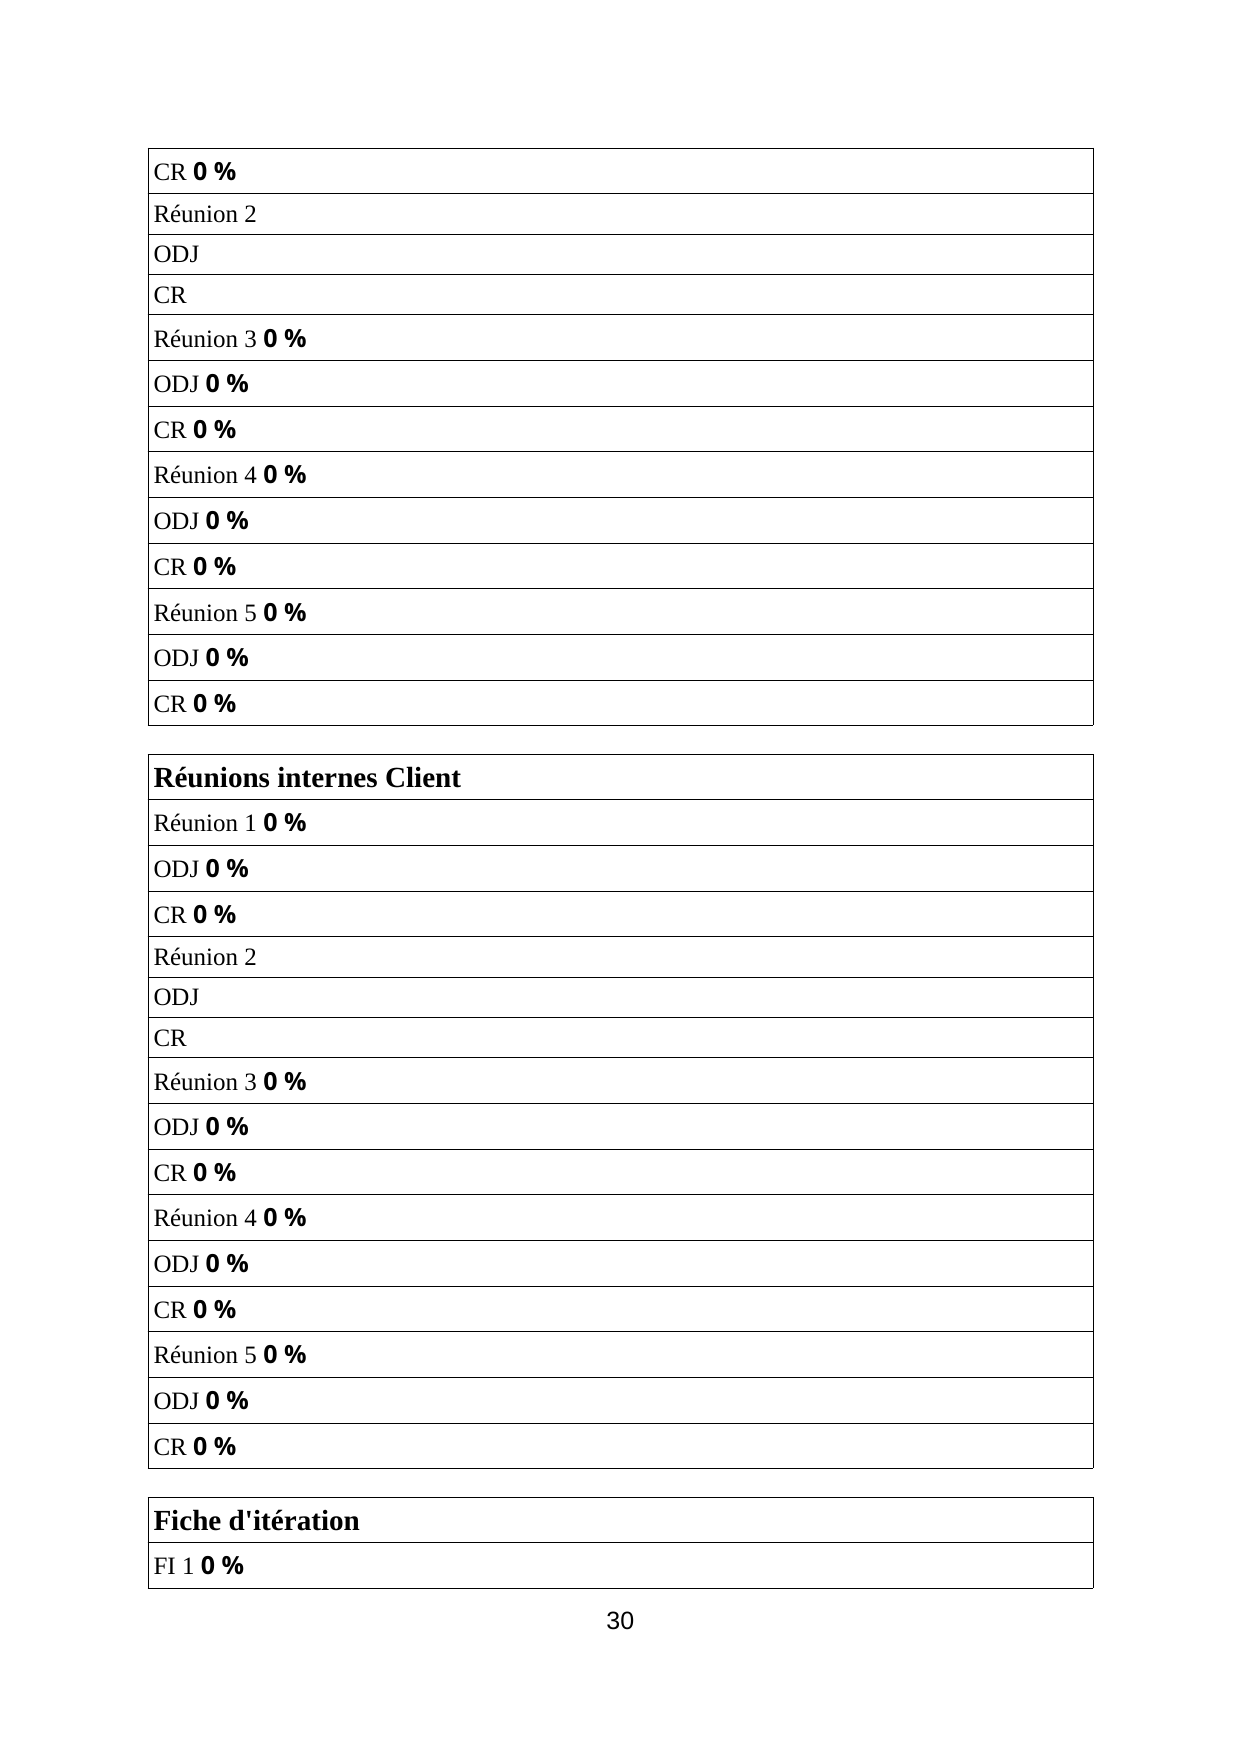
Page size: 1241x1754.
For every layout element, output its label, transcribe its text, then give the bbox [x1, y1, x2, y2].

table_cell CR [149, 1018, 1093, 1057]
table_header Réunion 2 [149, 937, 1093, 977]
table_cell CR 0 % [149, 544, 1093, 588]
table_header Réunion 3 0 % [149, 315, 1093, 360]
table_cell ODJ 0 % [149, 361, 1093, 406]
table_header Réunion 1 0 % [149, 800, 1093, 845]
table_cell CR 0 % [149, 1150, 1093, 1194]
table_cell CR 0 % [149, 1424, 1093, 1468]
table_header Réunion 5 0 % [149, 589, 1093, 634]
table_header Réunion 2 [149, 194, 1093, 234]
table_cell ODJ 0 % [149, 846, 1093, 891]
table_cell ODJ [149, 978, 1093, 1017]
table_cell ODJ 0 % [149, 1378, 1093, 1422]
table_header FI 1 0 % [149, 1543, 1093, 1588]
table_cell CR 0 % [149, 407, 1093, 451]
table_cell ODJ [149, 235, 1093, 274]
table_cell CR [149, 275, 1093, 314]
table_header Fiche d'itération [149, 1498, 1093, 1542]
table_cell ODJ 0 % [149, 498, 1093, 543]
table_header Réunion 5 0 % [149, 1332, 1093, 1377]
table_header Réunion 4 0 % [149, 452, 1093, 497]
table_cell ODJ 0 % [149, 1104, 1093, 1148]
table_cell CR 0 % [149, 892, 1093, 936]
table_header Réunion 3 0 % [149, 1058, 1093, 1103]
table_cell ODJ 0 % [149, 1241, 1093, 1286]
table_cell CR 0 % [149, 149, 1093, 193]
table_cell CR 0 % [149, 1287, 1093, 1331]
table_header Réunion 4 0 % [149, 1195, 1093, 1240]
table_cell ODJ 0 % [149, 635, 1093, 679]
table_header Réunions internes Client [149, 755, 1093, 799]
table_cell CR 0 % [149, 681, 1093, 725]
